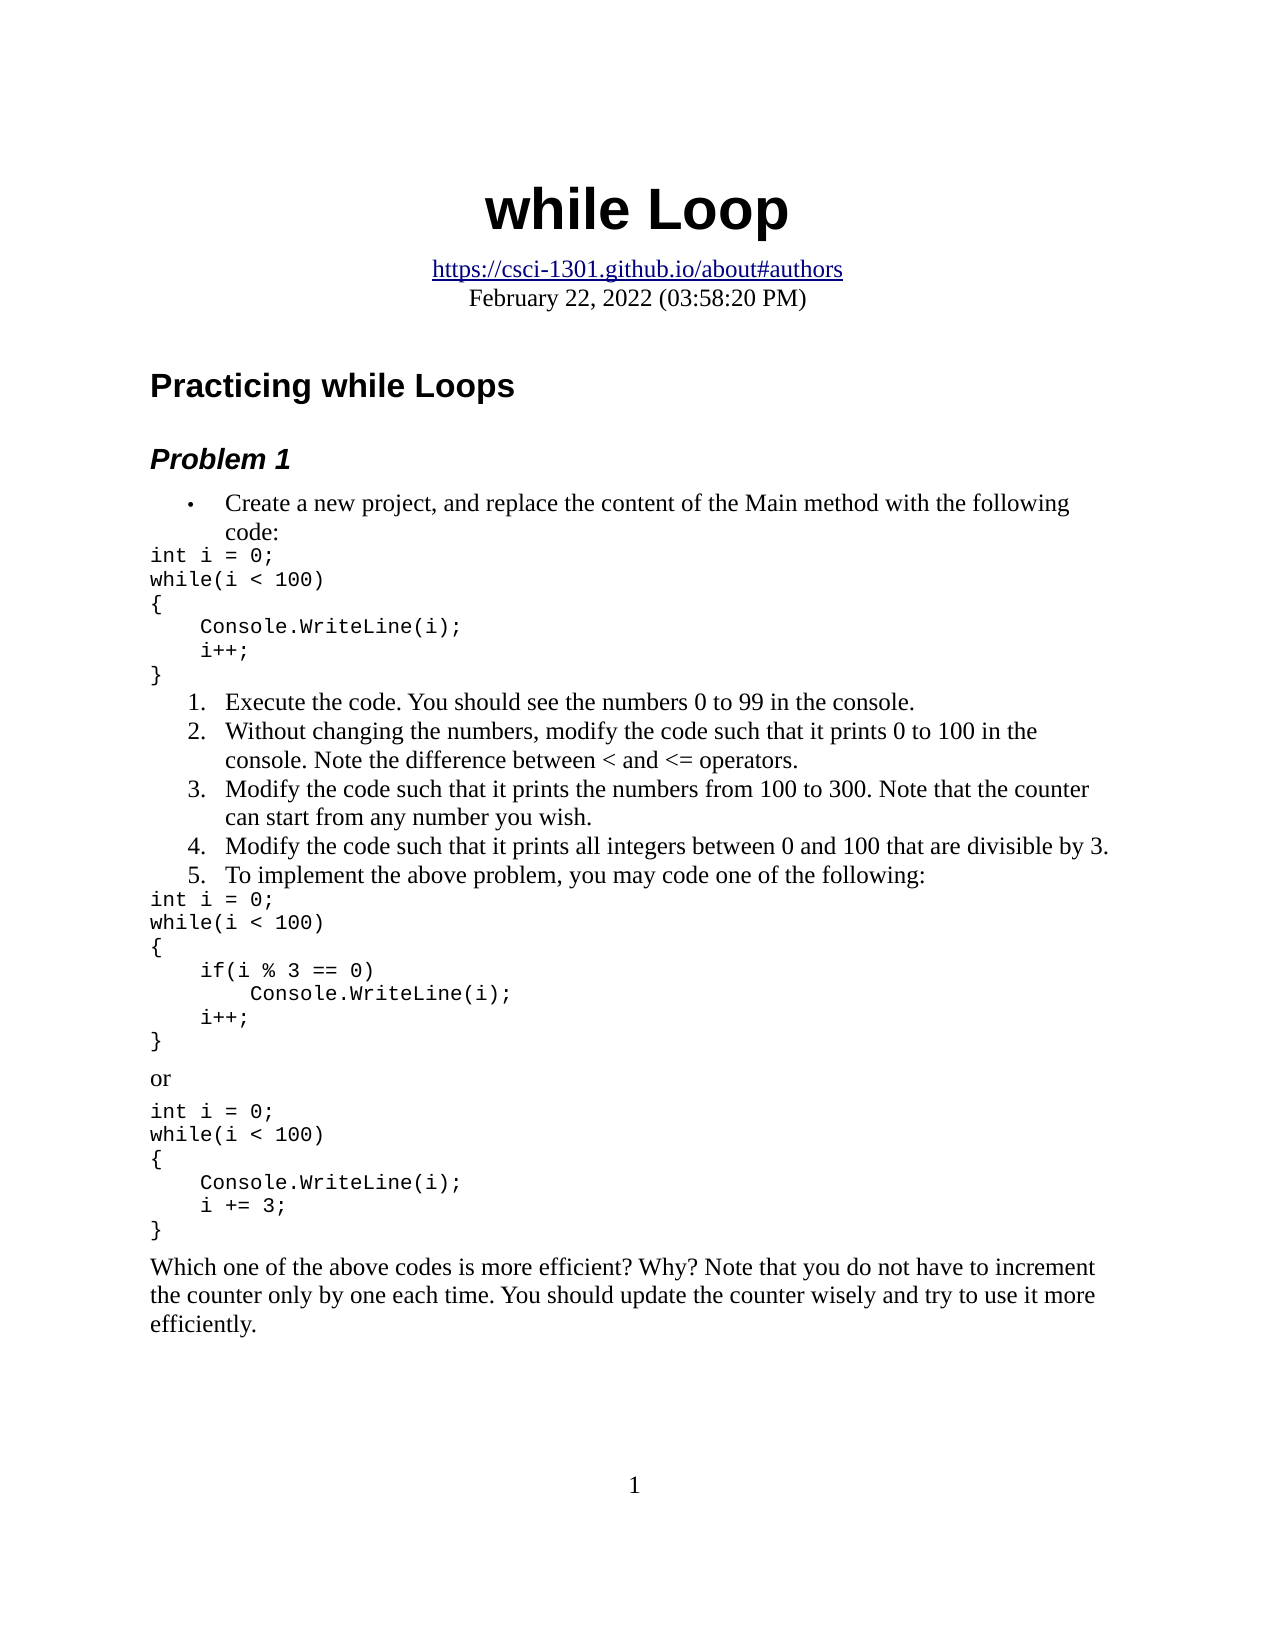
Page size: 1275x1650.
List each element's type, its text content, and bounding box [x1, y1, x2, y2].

list Create a new project, and replace the content of the Main method with the following code: [187, 488, 1125, 546]
text { [150, 936, 1125, 959]
text while(i < 100) [150, 1124, 1125, 1148]
list Execute the code. You should see the numbers 0 to 99 in the console. [187, 687, 1125, 716]
subtitle Practicing while Loops [150, 366, 1125, 404]
text while(i < 100) [150, 912, 1125, 936]
text { [150, 1148, 1125, 1172]
text https://csci-1301.github.io/about#authors [150, 254, 1125, 283]
list Without changing the numbers, modify the code such that it prints 0 to 100 in the console. Note the difference between < and <= operators. [187, 716, 1125, 774]
subtitle Problem 1 [150, 442, 1125, 476]
text or [150, 1063, 1125, 1092]
text int i = 0; [150, 546, 1125, 569]
text Console.WriteLine(i); [150, 983, 1125, 1007]
text } [150, 664, 1125, 687]
title while Loop [150, 175, 1125, 242]
list Modify the code such that it prints all integers between 0 and 100 that are divisible by 3. [187, 831, 1125, 860]
text Console.WriteLine(i); [150, 616, 1125, 640]
text { [150, 593, 1125, 616]
list To implement the above problem, you may code one of the following: [187, 860, 1125, 889]
text i += 3; [150, 1195, 1125, 1219]
text if(i % 3 == 0) [150, 959, 1125, 983]
text Console.WriteLine(i); [150, 1172, 1125, 1195]
text } [150, 1031, 1125, 1054]
text while(i < 100) [150, 569, 1125, 593]
text int i = 0; [150, 889, 1125, 912]
text Which one of the above codes is more efficient? Why? Note that you do not have to increment the counter only by one each time. You should update the counter wisely and try to use it more efficiently. [150, 1252, 1125, 1338]
text int i = 0; [150, 1101, 1125, 1124]
text i++; [150, 1007, 1125, 1031]
text } [150, 1219, 1125, 1243]
list Modify the code such that it prints the numbers from 100 to 300. Note that the counter can start from any number you wish. [187, 774, 1125, 831]
text i++; [150, 640, 1125, 664]
text February 22, 2022 (03:58:20 PM) [150, 283, 1125, 312]
